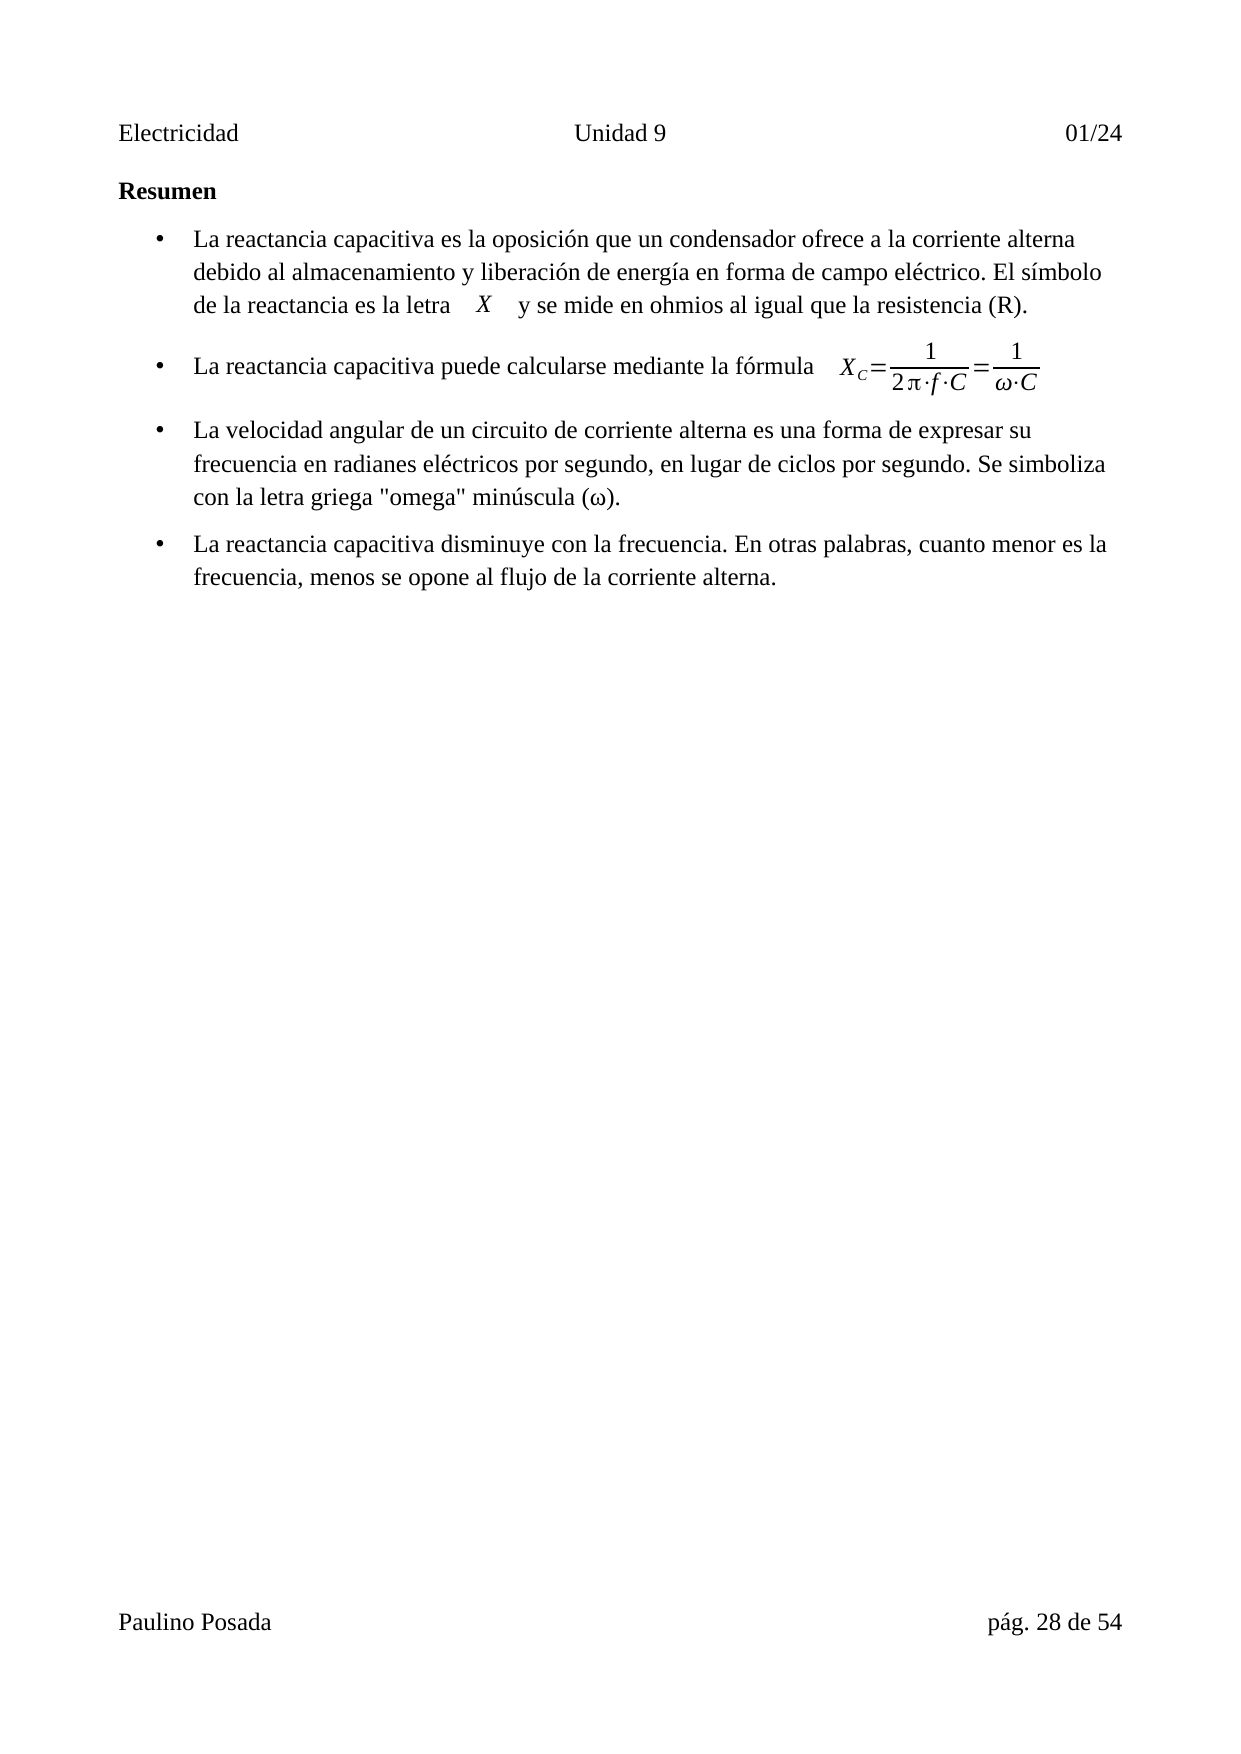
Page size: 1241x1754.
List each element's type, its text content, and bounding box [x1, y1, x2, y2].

list La reactancia capacitiva disminuye con la frecuencia. En otras palabras, cuanto menor es la frecuencia, menos se opone al flujo de la corriente alterna. [156, 529, 1122, 591]
list La velocidad angular de un circuito de corriente alterna es una forma de expresar su frecuencia en radianes eléctricos por segundo, en lugar de ciclos por segundo. Se simboliza con la letra griega "omega" minúscula (ω). [156, 416, 1122, 510]
list La reactancia capacitiva puede calcularse mediante la fórmula [156, 338, 1122, 397]
text Resumen [118, 176, 1122, 205]
list La reactancia capacitiva es la oposición que un condensador ofrece a la corriente alterna debido al almacenamiento y liberación de energía en forma de campo eléctrico. El símbolo de la reactancia es la letra y se mide en ohmios al igual que la resistencia (R). [156, 224, 1122, 319]
